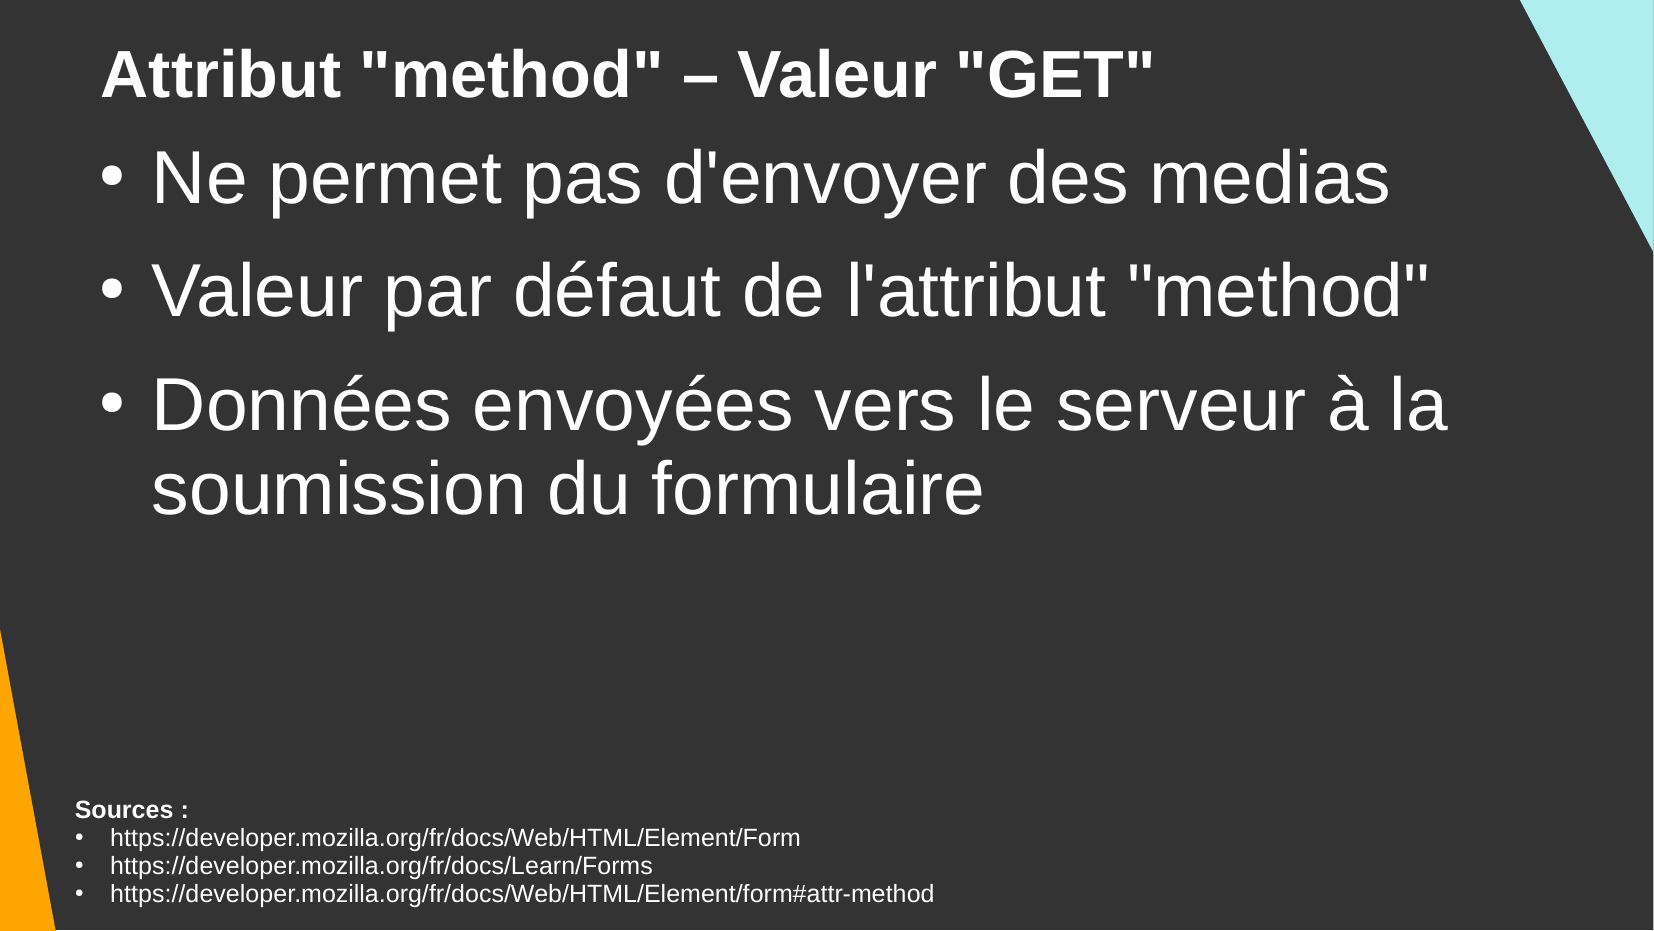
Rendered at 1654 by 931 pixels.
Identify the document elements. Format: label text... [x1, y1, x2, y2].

text_box [1519, 0, 1654, 254]
text_box Sources : https://developer.mozilla.org/fr/docs/Web/HTML/Element/Form https://developer.mozilla.org/fr/docs/Learn/Forms https://developer.mozilla.org/fr/docs/Web/HTML/Element/form#attr-method [60, 788, 1546, 916]
title Attribut "method" – Valeur "GET" [82, 37, 1571, 114]
list Ne permet pas d'envoyer des medias Valeur par défaut de l'attribut "method" Données envoyées vers le serveur à la soumission du formulaire [80, 135, 1605, 709]
text_box [0, 629, 56, 931]
